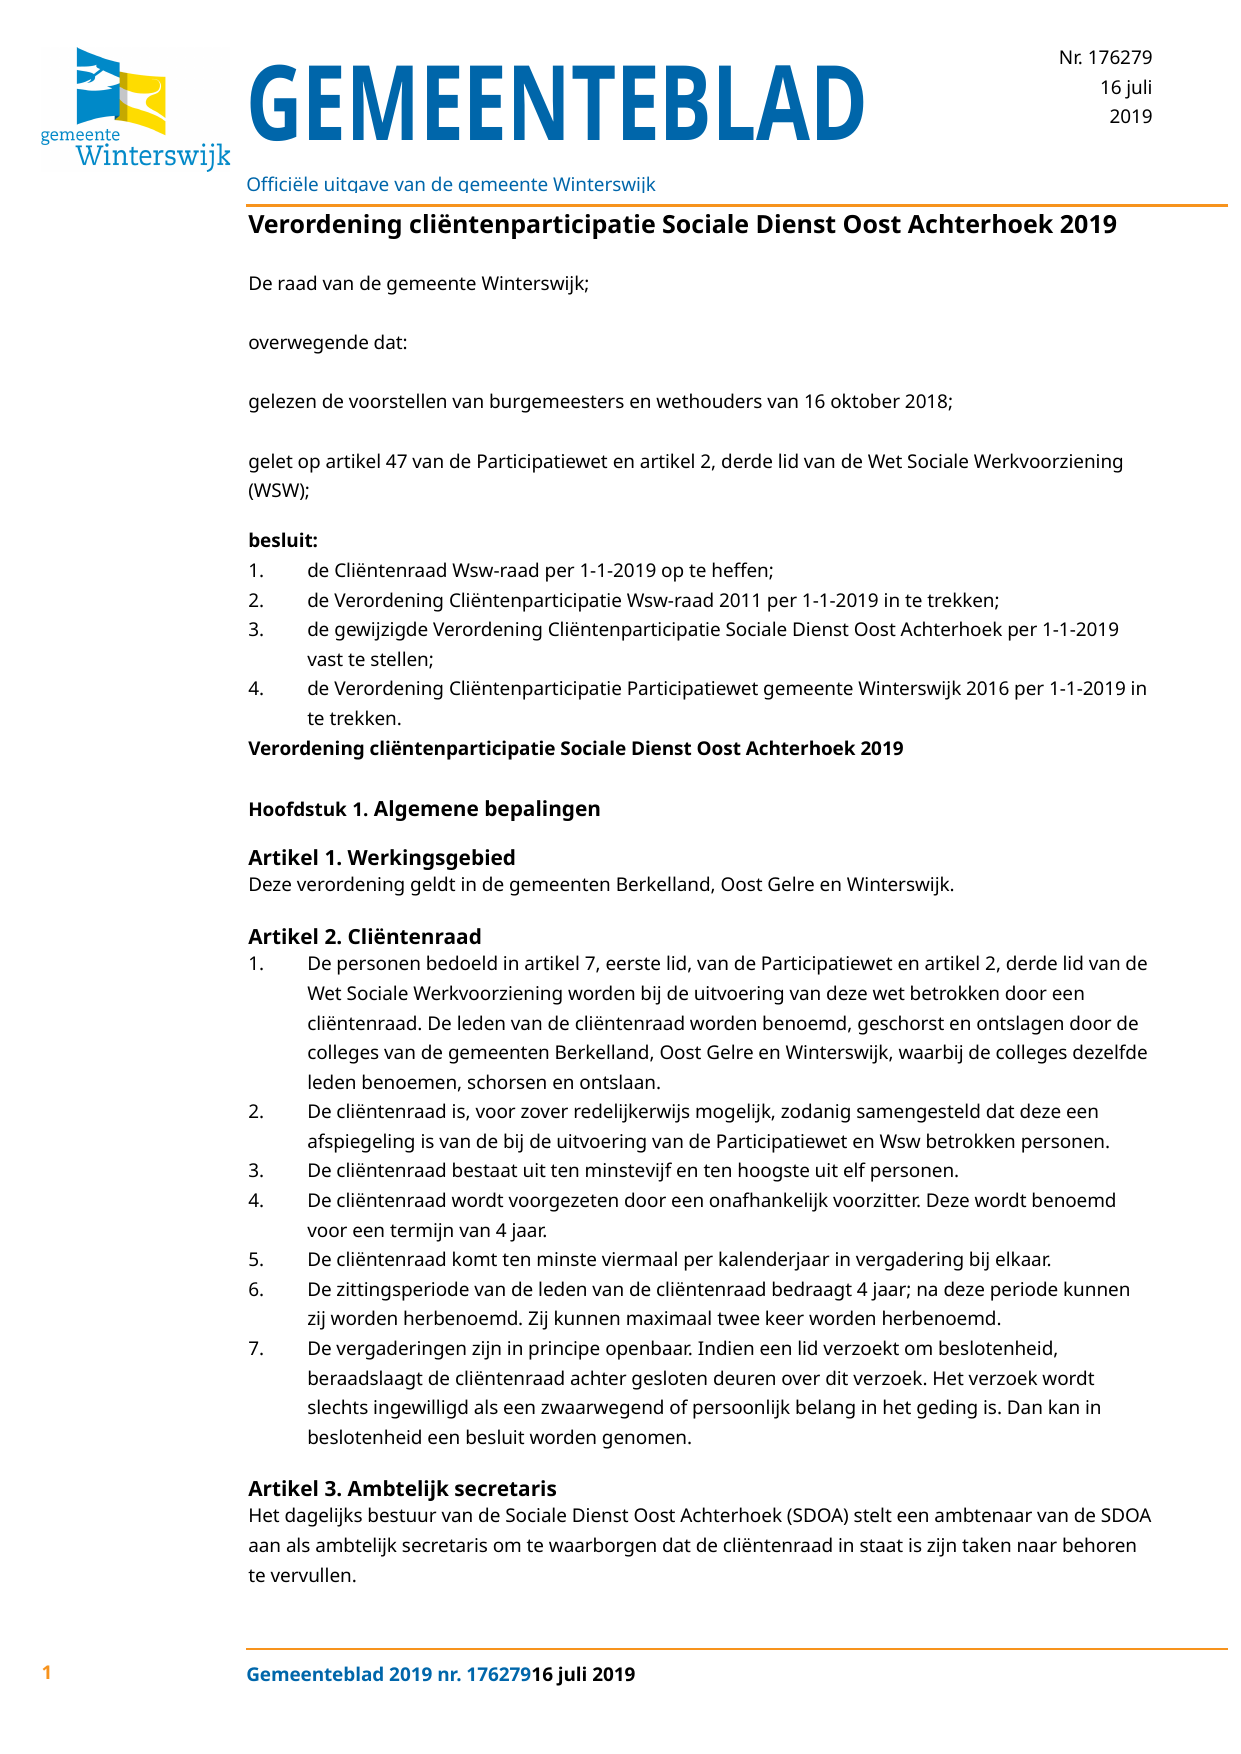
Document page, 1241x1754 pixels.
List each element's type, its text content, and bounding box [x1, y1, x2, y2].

text Artikel 1. Werkingsgebied [248, 843, 1152, 872]
text Artikel 3. Ambtelijk secretaris [248, 1474, 1152, 1503]
text Artikel 2. Cliëntenraad [248, 922, 1152, 951]
picture [225, 153, 231, 162]
list De cliëntenraad wordt voorgezeten door een onafhankelijk voorzitter. Deze wordt benoemd voor een termijn van 4 jaar. [248, 1187, 1152, 1242]
text besluit: [248, 528, 1152, 553]
text De raad van de gemeente Winterswijk; [248, 270, 1152, 296]
list de gewijzigde Verordening Cliëntenparticipatie Sociale Dienst Oost Achterhoek per 1-1-2019 vast te stellen; [248, 616, 1152, 672]
list De vergaderingen zijn in principe openbaar. Indien een lid verzoekt om beslotenheid, beraadslaagt de cliëntenraad achter gesloten deuren over dit verzoek. Het verzoek wordt slechts ingewilligd als een zwaarwegend of persoonlijk belang in het geding is. Dan kan in beslotenheid een besluit worden genomen. [248, 1335, 1152, 1449]
list De cliëntenraad is, voor zover redelijkerwijs mogelijk, zodanig samengesteld dat deze een afspiegeling is van de bij de uitvoering van de Participatiewet en Wsw betrokken personen. [248, 1098, 1152, 1154]
text overwegende dat: [248, 329, 1152, 355]
text Verordening cliëntenparticipatie Sociale Dienst Oost Achterhoek 2019 [248, 207, 1152, 241]
list De cliëntenraad komt ten minste viermaal per kalenderjaar in vergadering bij elkaar. [248, 1246, 1152, 1272]
list De cliëntenraad bestaat uit ten minstevijf en ten hoogste uit elf personen. [248, 1158, 1152, 1183]
list De personen bedoeld in artikel 7, eerste lid, van de Participatiewet en artikel 2, derde lid van de Wet Sociale Werkvoorziening worden bij de uitvoering van deze wet betrokken door een cliëntenraad. De leden van de cliëntenraad worden benoemd, geschorst en ontslagen door de colleges van de gemeenten Berkelland, Oost Gelre en Winterswijk, waarbij de colleges dezelfde leden benoemen, schorsen en ontslaan. [248, 951, 1152, 1094]
list de Verordening Cliëntenparticipatie Wsw-raad 2011 per 1-1-2019 in te trekken; [248, 587, 1152, 613]
text Hoofdstuk 1. Algemene bepalingen [248, 794, 1152, 822]
text Deze verordening geldt in de gemeenten Berkelland, Oost Gelre en Winterswijk. [248, 872, 1152, 897]
text Verordening cliëntenparticipatie Sociale Dienst Oost Achterhoek 2019 [248, 735, 1152, 761]
list de Cliëntenraad Wsw-raad per 1-1-2019 op te heffen; [248, 557, 1152, 583]
picture [41, 47, 231, 172]
text gelet op artikel 47 van de Participatiewet en artikel 2, derde lid van de Wet Sociale Werkvoorziening (WSW); [248, 448, 1152, 503]
list De zittingsperiode van de leden van de cliëntenraad bedraagt 4 jaar; na deze periode kunnen zij worden herbenoemd. Zij kunnen maximaal twee keer worden herbenoemd. [248, 1276, 1152, 1331]
text Het dagelijks bestuur van de Sociale Dienst Oost Achterhoek (SDOA) stelt een ambtenaar van de SDOA aan als ambtelijk secretaris om te waarborgen dat de cliëntenraad in staat is zijn taken naar behoren te vervullen. [248, 1503, 1152, 1588]
text gelezen de voorstellen van burgemeesters en wethouders van 16 oktober 2018; [248, 389, 1152, 414]
list de Verordening Cliëntenparticipatie Participatiewet gemeente Winterswijk 2016 per 1-1-2019 in te trekken. [248, 676, 1152, 731]
